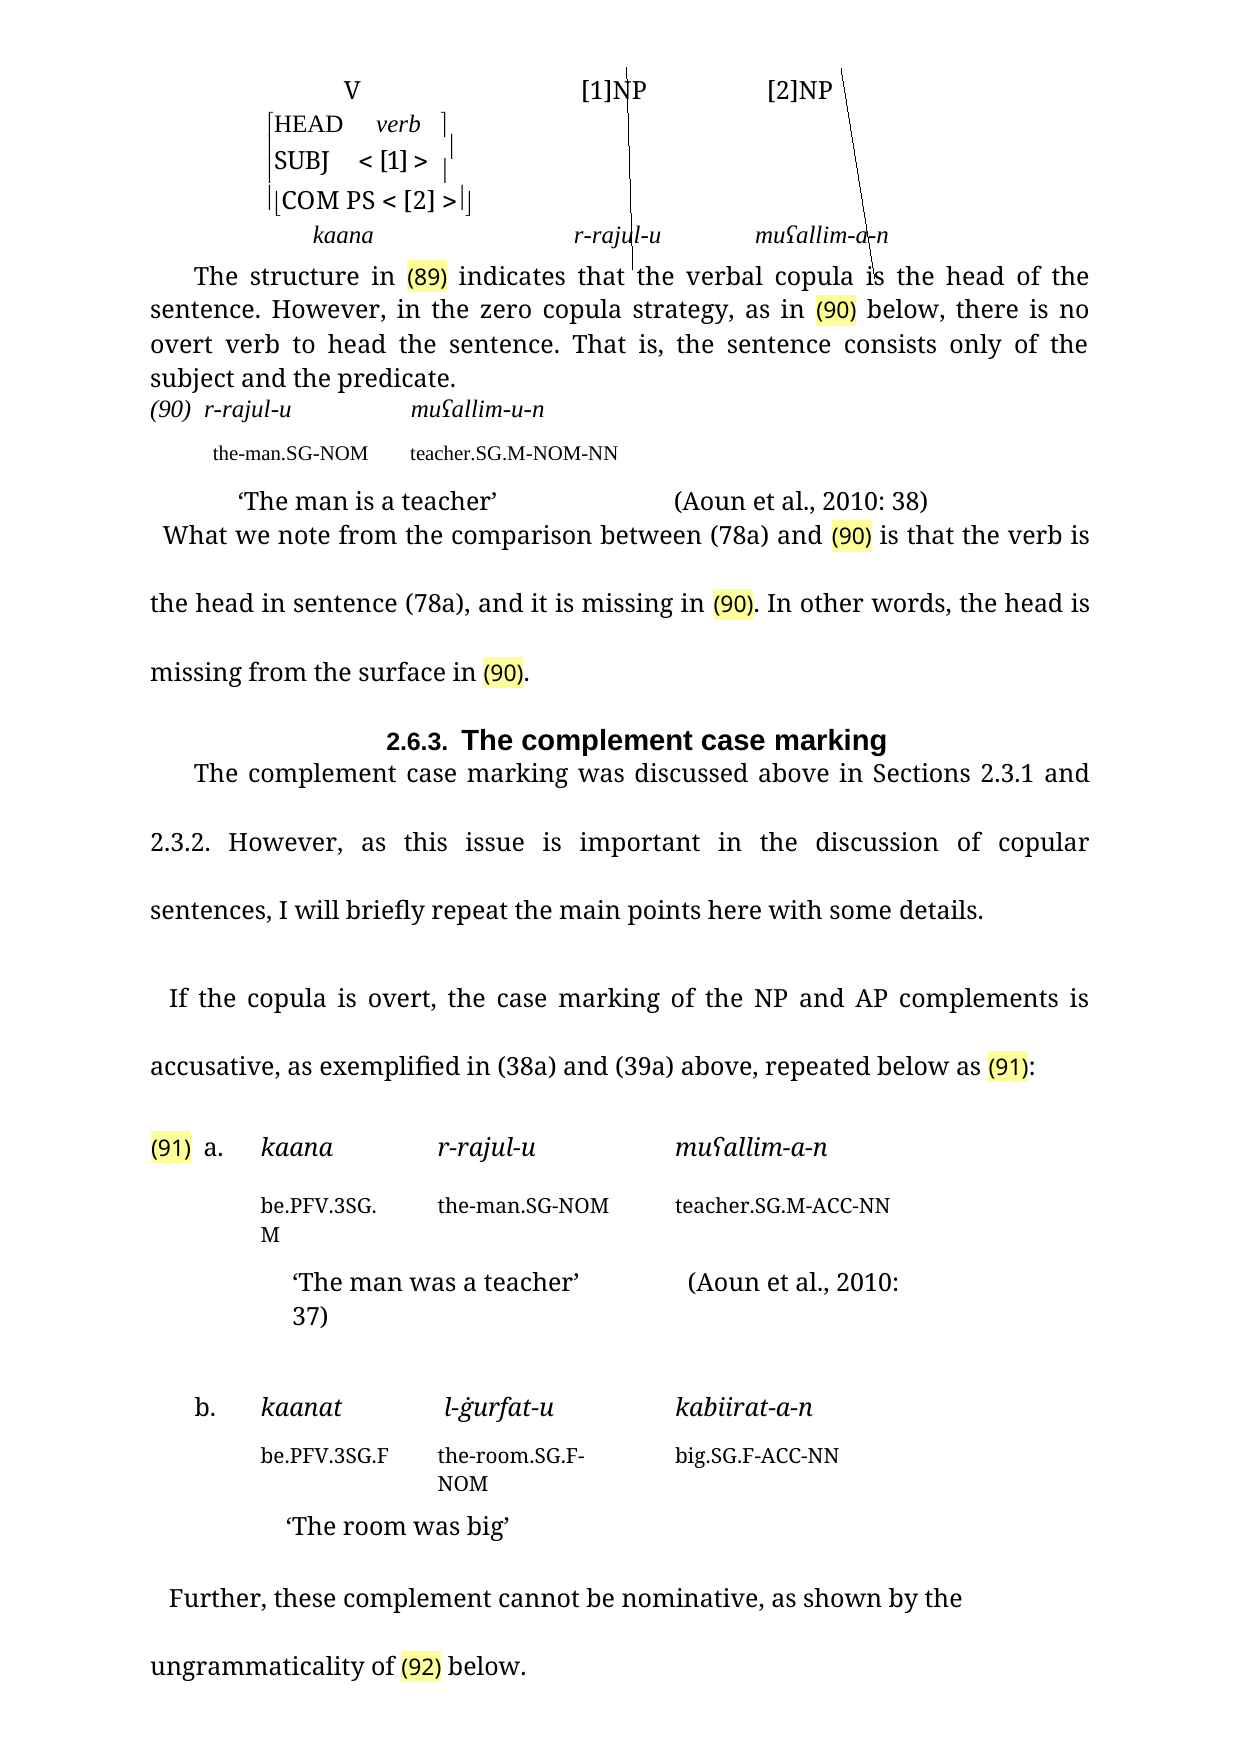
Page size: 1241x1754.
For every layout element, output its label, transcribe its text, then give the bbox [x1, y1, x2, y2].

table_cell [635, 1498, 925, 1543]
text  [270, 177, 277, 183]
table_cell the-room.SG.F-NOM [403, 1426, 635, 1498]
text The complement case marking was discussed above in Sections 2.3.1 and 2.3.2. However, as this issue is important in the discussion of copular sentences, I will briefly repeat the main points here with some details. [150, 756, 1091, 926]
table_cell kaanat [238, 1339, 402, 1426]
table_header r-rajul-u [403, 1134, 635, 1177]
table_cell [119, 1177, 238, 1248]
table_header muʕallim-a-n [635, 1134, 925, 1177]
table_cell be.PFV.3SG.F [238, 1426, 402, 1498]
text ‘The man is a teacher’ (Aoun et al., 2010: 38) [237, 484, 1123, 518]
text What we note from the comparison between (78a) and (90) is that the verb is the head in sentence (78a), and it is missing in (90). In other words, the head is missing from the surface in (90). [150, 518, 1090, 688]
subtitle The complement case marking [150, 722, 1123, 756]
table_header (91) a. [119, 1134, 238, 1177]
table_header kaana [238, 1134, 402, 1177]
text V [1]NP [2]NP [344, 78, 1123, 105]
table_cell [119, 1498, 238, 1543]
table_cell kabiirat-a-n [635, 1339, 925, 1426]
table_cell big.SG.F-ACC-NN [635, 1426, 925, 1498]
text SUBJ  [1]   [267, 140, 1123, 177]
table_cell l-ġurfat-u [403, 1339, 635, 1426]
table_cell b. [119, 1339, 238, 1426]
table_cell the-man.SG-NOM [403, 1177, 635, 1248]
table_cell be.PFV.3SG.M [238, 1177, 402, 1248]
text HEAD verb  [270, 116, 628, 140]
text [629, 116, 1123, 140]
table_cell ‘The man was a teacher’ (Aoun et al., 2010: 37) [119, 1248, 925, 1338]
text The structure in (89) indicates that the verbal copula is the head of the sentence. However, in the zero copula strategy, as in (90) below, there is no overt verb to head the sentence. That is, the sentence consists only of the subject and the predicate. [150, 258, 1090, 394]
list r-rajul-u muʕallim-u-n [150, 394, 1123, 423]
table_cell ‘The room was big’ [238, 1498, 635, 1543]
text COM PS  [2]  [267, 183, 1123, 220]
table_cell teacher.SG.M-ACC-NN [635, 1177, 925, 1248]
text the-man.SG-NOM teacher.SG.M-NOM-NN [213, 441, 1123, 465]
text If the copula is overt, the case marking of the NP and AP complements is accusative, as exemplified in (38a) and (39a) above, repeated below as (91): [150, 980, 1090, 1082]
text Further, these complement cannot be nominative, as shown by the ungrammaticality of (92) below. [150, 1581, 1123, 1683]
table_cell [119, 1426, 238, 1498]
text kaana r-rajul-u muʕallim-a-n [119, 220, 1083, 249]
